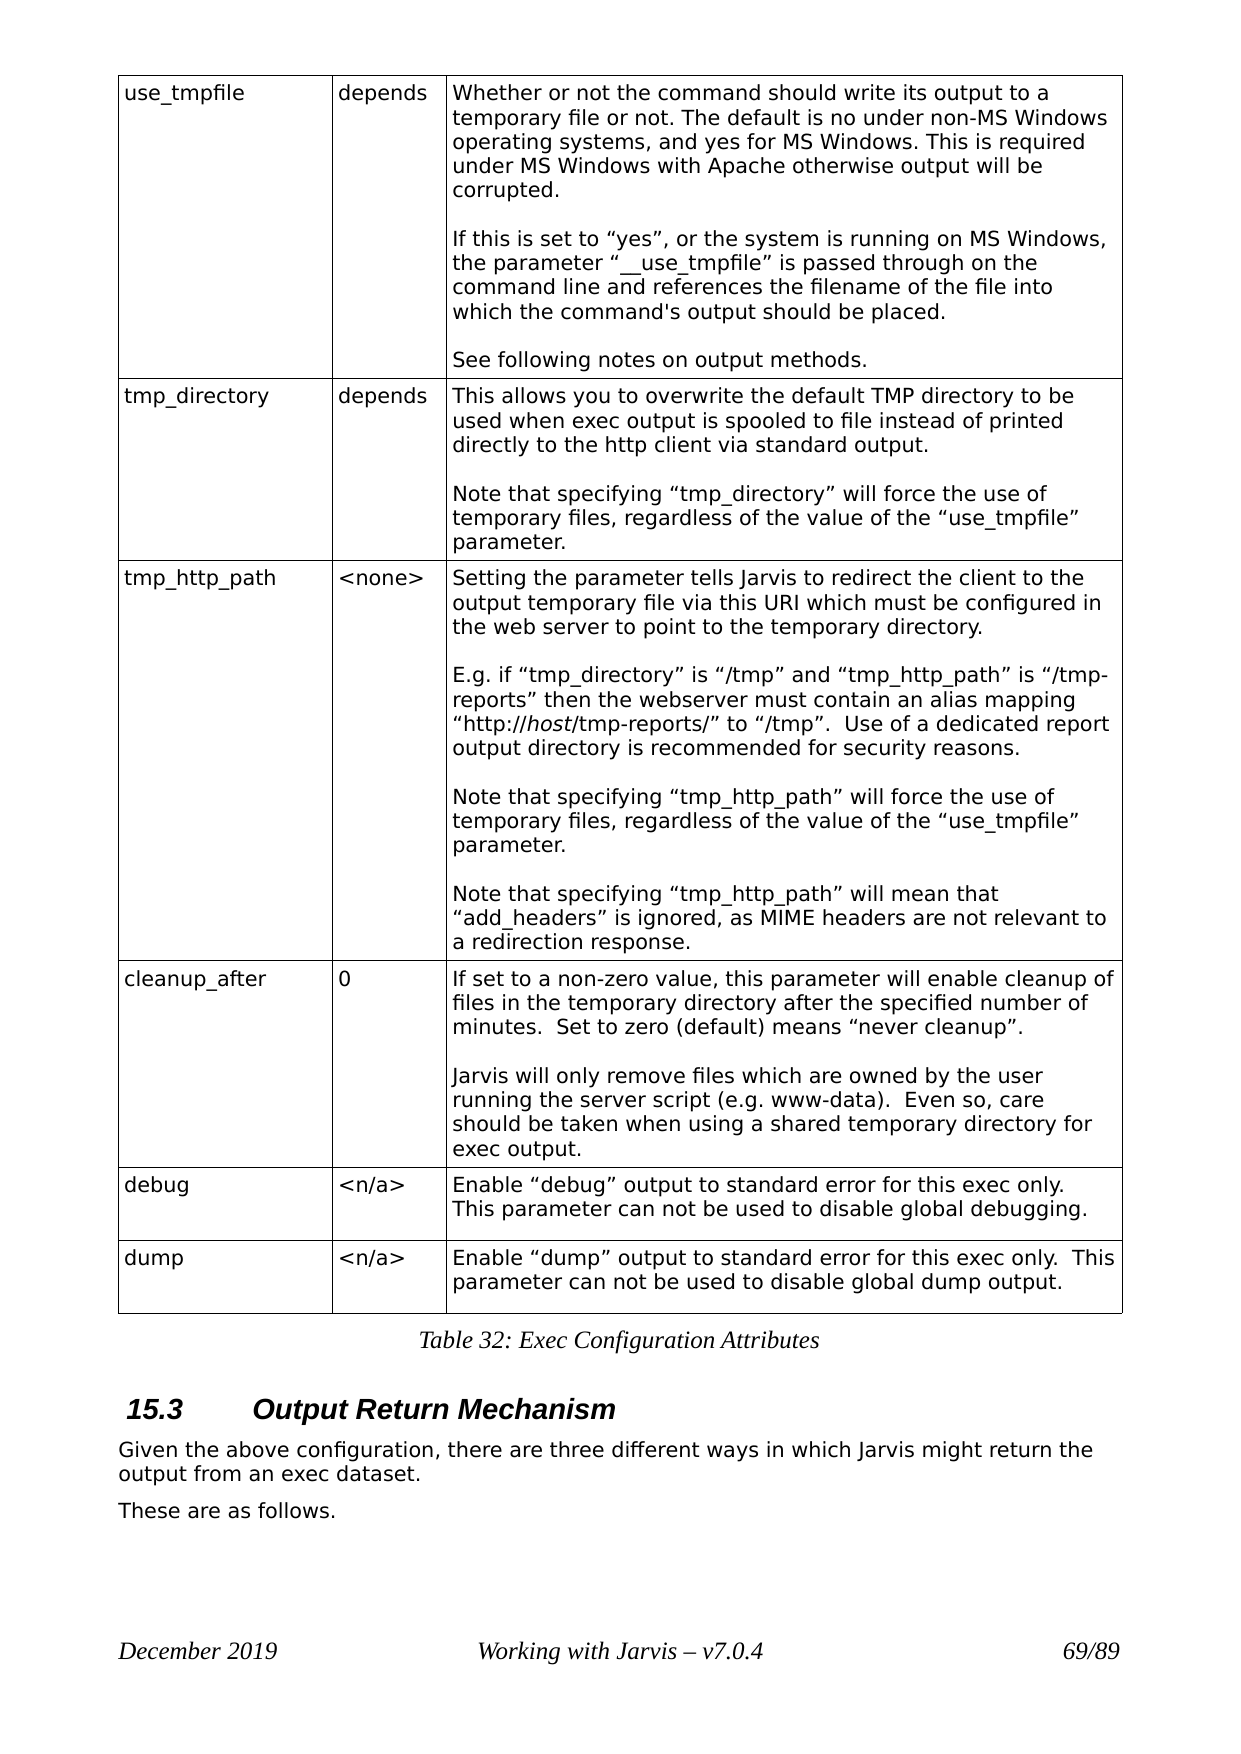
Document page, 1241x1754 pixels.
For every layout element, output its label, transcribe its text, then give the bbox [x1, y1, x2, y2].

table_cell <none> [333, 561, 446, 960]
table_cell Enable “debug” output to standard error for this exec only. This parameter can not be used to disable global debugging. [447, 1168, 1122, 1239]
table_cell debug [119, 1168, 332, 1239]
text These are as follows. [118, 1499, 1122, 1523]
table_cell dump [119, 1241, 332, 1313]
table_cell tmp_http_path [119, 561, 332, 960]
table_cell Whether or not the command should write its output to a temporary file or not. The default is no under non-MS Windows operating systems, and yes for MS Windows. This is required under MS Windows with Apache otherwise output will be corrupted. If this is set to “yes”, or the system is running on MS Windows, the parameter “__use_tmpfile” is passed through on the command line and references the filename of the file into which the command's output should be placed. See following notes on output methods. [447, 76, 1122, 378]
subtitle Output Return Mechanism [118, 1392, 1122, 1425]
table_cell This allows you to overwrite the default TMP directory to be used when exec output is spooled to file instead of printed directly to the http client via standard output. Note that specifying “tmp_directory” will force the use of temporary files, regardless of the value of the “use_tmpfile” parameter. [447, 379, 1122, 560]
table_cell depends [333, 379, 446, 560]
table_cell Setting the parameter tells Jarvis to redirect the client to the output temporary file via this URI which must be configured in the web server to point to the temporary directory. E.g. if “tmp_directory” is “/tmp” and “tmp_http_path” is “/tmp-reports” then the webserver must contain an alias mapping “http://host/tmp-reports/” to “/tmp”. Use of a dedicated report output directory is recommended for security reasons. Note that specifying “tmp_http_path” will force the use of temporary files, regardless of the value of the “use_tmpfile” parameter. Note that specifying “tmp_http_path” will mean that “add_headers” is ignored, as MIME headers are not relevant to a redirection response. [447, 561, 1122, 960]
table_cell depends [333, 76, 446, 378]
text Given the above configuration, there are three different ways in which Jarvis might return the output from an exec dataset. [118, 1438, 1122, 1486]
table_cell <n/a> [333, 1241, 446, 1313]
table_cell If set to a non-zero value, this parameter will enable cleanup of files in the temporary directory after the specified number of minutes. Set to zero (default) means “never cleanup”. Jarvis will only remove files which are owned by the user running the server script (e.g. www-data). Even so, care should be taken when using a shared temporary directory for exec output. [447, 961, 1122, 1167]
table_cell Enable “dump” output to standard error for this exec only. This parameter can not be used to disable global dump output. [447, 1241, 1122, 1313]
table_cell 0 [333, 961, 446, 1167]
table_cell use_tmpfile [119, 76, 332, 378]
table_cell <n/a> [333, 1168, 446, 1239]
text Table 32: Exec Configuration Attributes [118, 1326, 1122, 1354]
table_cell tmp_directory [119, 379, 332, 560]
table_cell cleanup_after [119, 961, 332, 1167]
